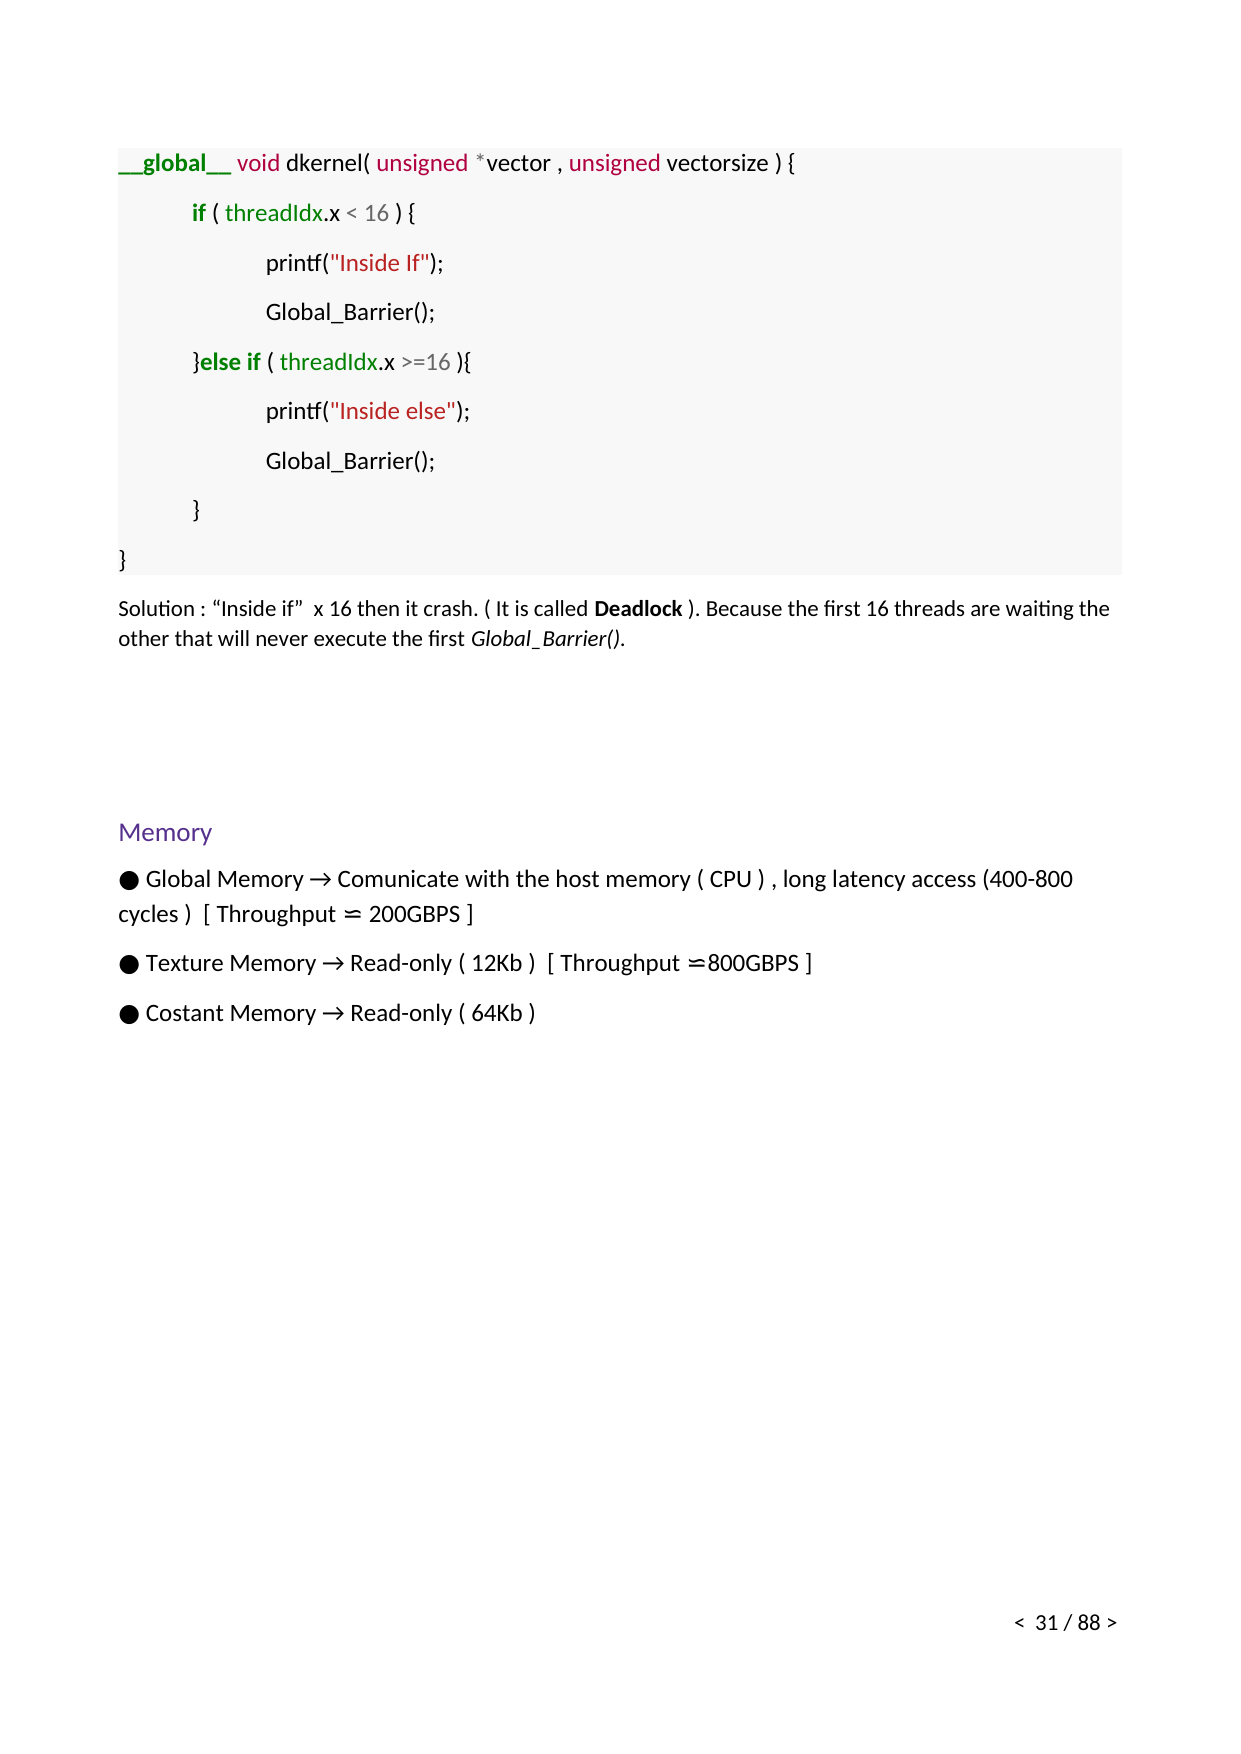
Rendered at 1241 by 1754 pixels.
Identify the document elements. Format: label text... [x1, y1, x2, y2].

text printf("Inside else"); [118, 396, 1122, 426]
text printf("Inside If"); [118, 247, 1122, 277]
text }else if ( threadIdx.x >=16 ){ [118, 346, 1122, 376]
text } [118, 495, 1122, 525]
text ● Costant Memory → Read-only ( 64Kb ) [118, 997, 1122, 1027]
text __global__ void dkernel( unsigned *vector , unsigned vectorsize ) { [118, 148, 1122, 178]
text ● Texture Memory → Read-only ( 12Kb ) [ Throughput ⋍800GBPS ] [118, 947, 1122, 978]
text } [118, 544, 1122, 575]
subtitle Memory [118, 815, 1122, 848]
text if ( threadIdx.x < 16 ) { [118, 197, 1122, 228]
text ● Global Memory → Comunicate with the host memory ( CPU ) , long latency access (400-800 cycles ) [ Throughput ⋍ 200GBPS ] [118, 863, 1122, 928]
text Global_Barrier(); [118, 296, 1122, 327]
text Global_Barrier(); [118, 445, 1122, 476]
text Solution : “Inside if” x 16 then it crash. ( It is called Deadlock ). Because the first 16 threads are waiting the other that will never execute the first Global_Barrier(). [118, 594, 1122, 652]
